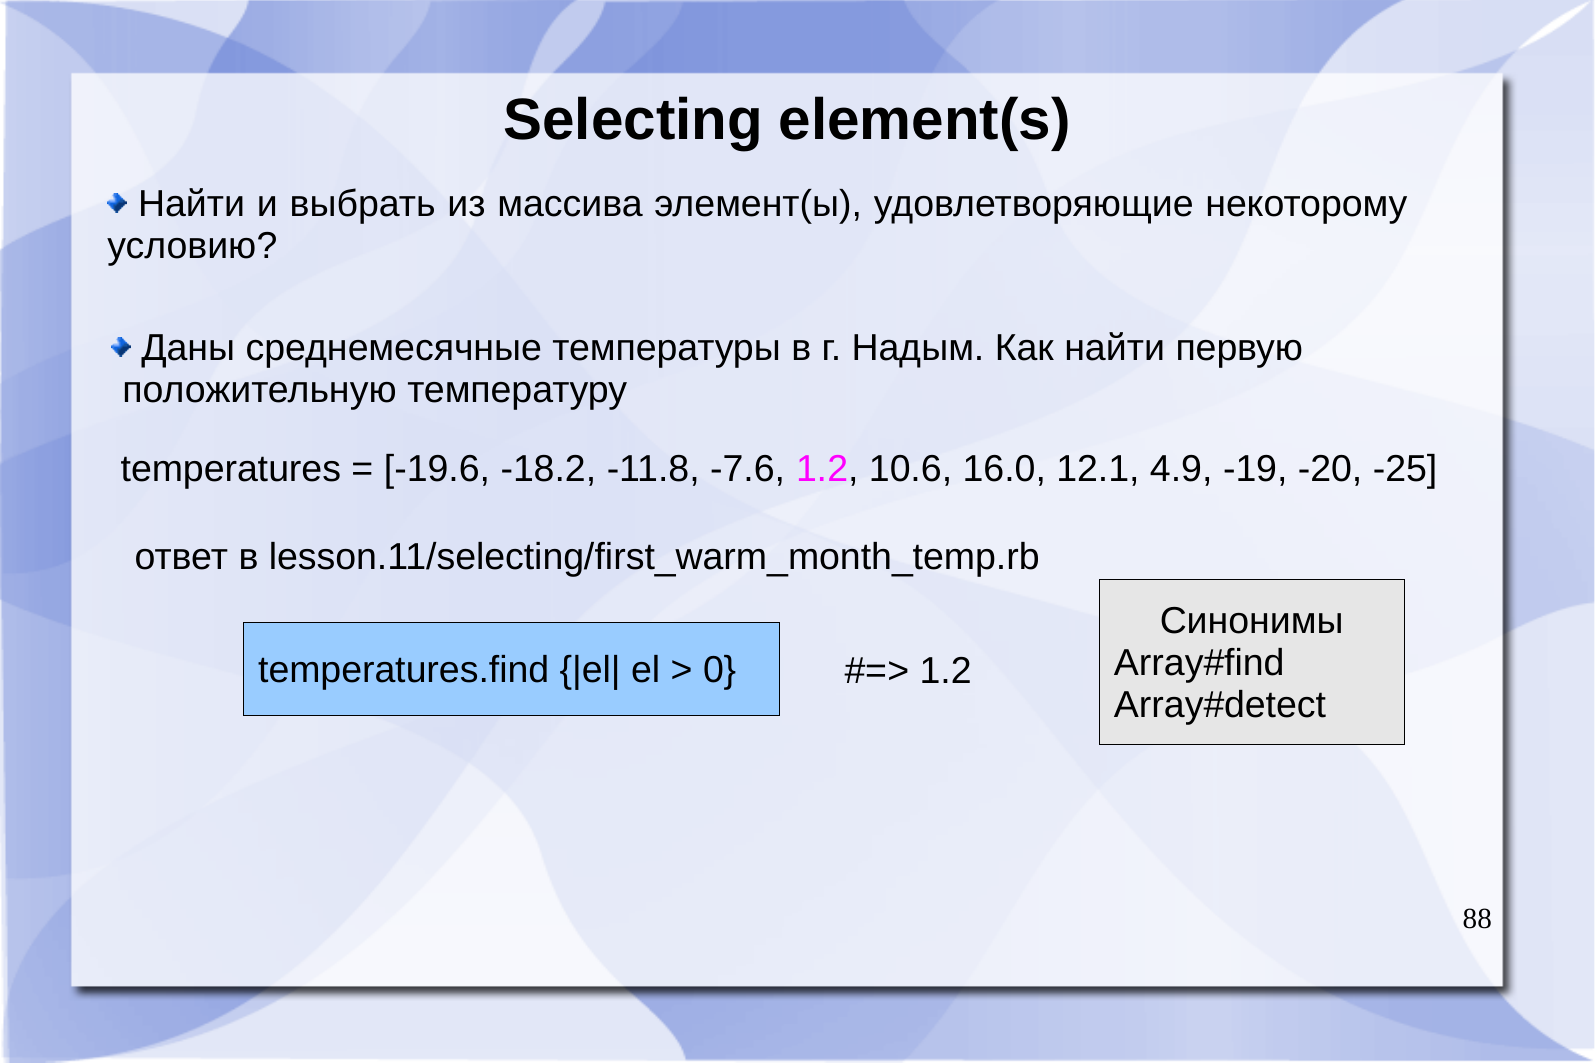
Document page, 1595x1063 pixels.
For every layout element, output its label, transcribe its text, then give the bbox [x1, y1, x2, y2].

picture [0, 0, 1595, 1063]
text_box Найти и выбрать из массива элемент(ы), удовлетворяющие некоторому условию? [92, 175, 1458, 274]
text_box #=> 1.2 [829, 642, 987, 759]
text_box temperatures = [-19.6, -18.2, -11.8, -7.6, 1.2, 10.6, 16.0, 12.1, 4.9, -19, -20, -25] [105, 440, 1456, 497]
text_box ответ в lesson.11/selecting/first_warm_month_temp.rb [119, 527, 1058, 585]
text_box Даны среднемесячные температуры в г. Надым. Как найти первую положительную температуру [97, 318, 1455, 418]
title Selecting element(s) [75, 75, 1501, 164]
text_box Синонимы Array#find Array#detect [1099, 579, 1405, 745]
text_box temperatures.find {|el| el > 0} [243, 622, 780, 716]
